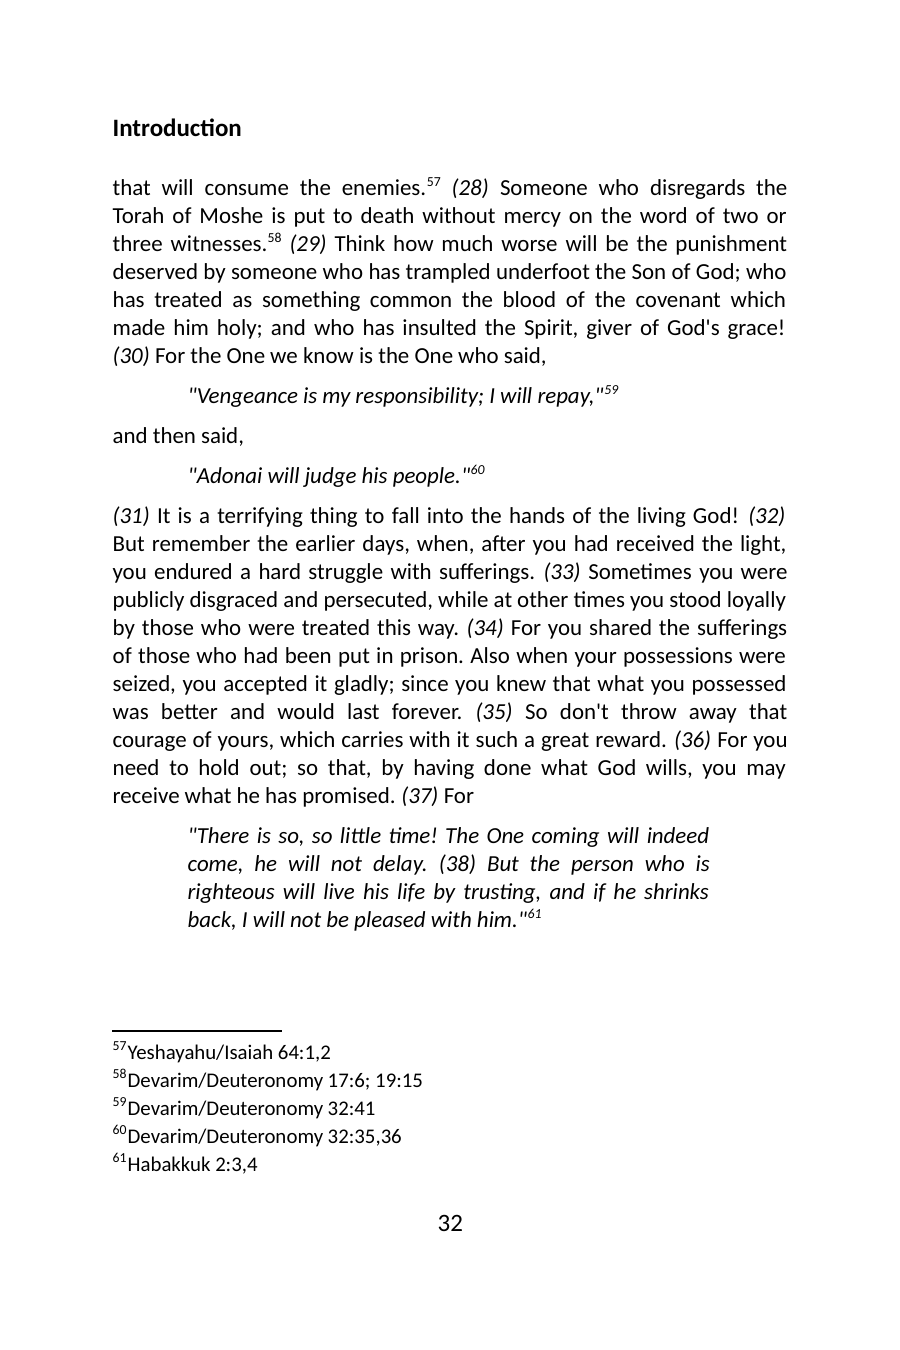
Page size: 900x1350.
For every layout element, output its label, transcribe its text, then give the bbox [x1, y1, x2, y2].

text and then said, [112, 421, 787, 449]
text "There is so, so little time! The One coming will indeed come, he will not delay. (38) But the person who is righteous will live his life by trusting, and if he shrinks back, I will not be pleased with him." [187, 821, 712, 933]
text Devarim/Deuteronomy 17:6; 19:15 [112, 1065, 787, 1093]
text (31) It is a terrifying thing to fall into the hands of the living God! (32) But remember the earlier days, when, after you had received the light, you endured a hard struggle with sufferings. (33) Sometimes you were publicly disgraced and persecuted, while at other times you stood loyally by those who were treated this way. (34) For you shared the sufferings of those who had been put in prison. Also when your possessions were seized, you accepted it gladly; since you knew that what you possessed was better and would last forever. (35) So don't throw away that courage of yours, which carries with it such a great reward. (36) For you need to hold out; so that, by having done what God wills, you may receive what he has promised. (37) For [112, 501, 787, 809]
text Devarim/Deuteronomy 32:35,36 [112, 1121, 787, 1149]
text Yeshayahu/Isaiah 64:1,2 [112, 1037, 787, 1065]
text Habakkuk 2:3,4 [112, 1149, 787, 1177]
text that will consume the enemies. (28) Someone who disregards the Torah of Moshe is put to death without mercy on the word of two or three witnesses. (29) Think how much worse will be the punishment deserved by someone who has trampled underfoot the Son of God; who has treated as something common the blood of the covenant which made him holy; and who has insulted the Spirit, giver of God's grace! (30) For the One we know is the One who said, [112, 173, 787, 369]
text "Adonai will judge his people." [187, 461, 712, 489]
text "Vengeance is my responsibility; I will repay," [187, 381, 712, 409]
text Devarim/Deuteronomy 32:41 [112, 1093, 787, 1121]
